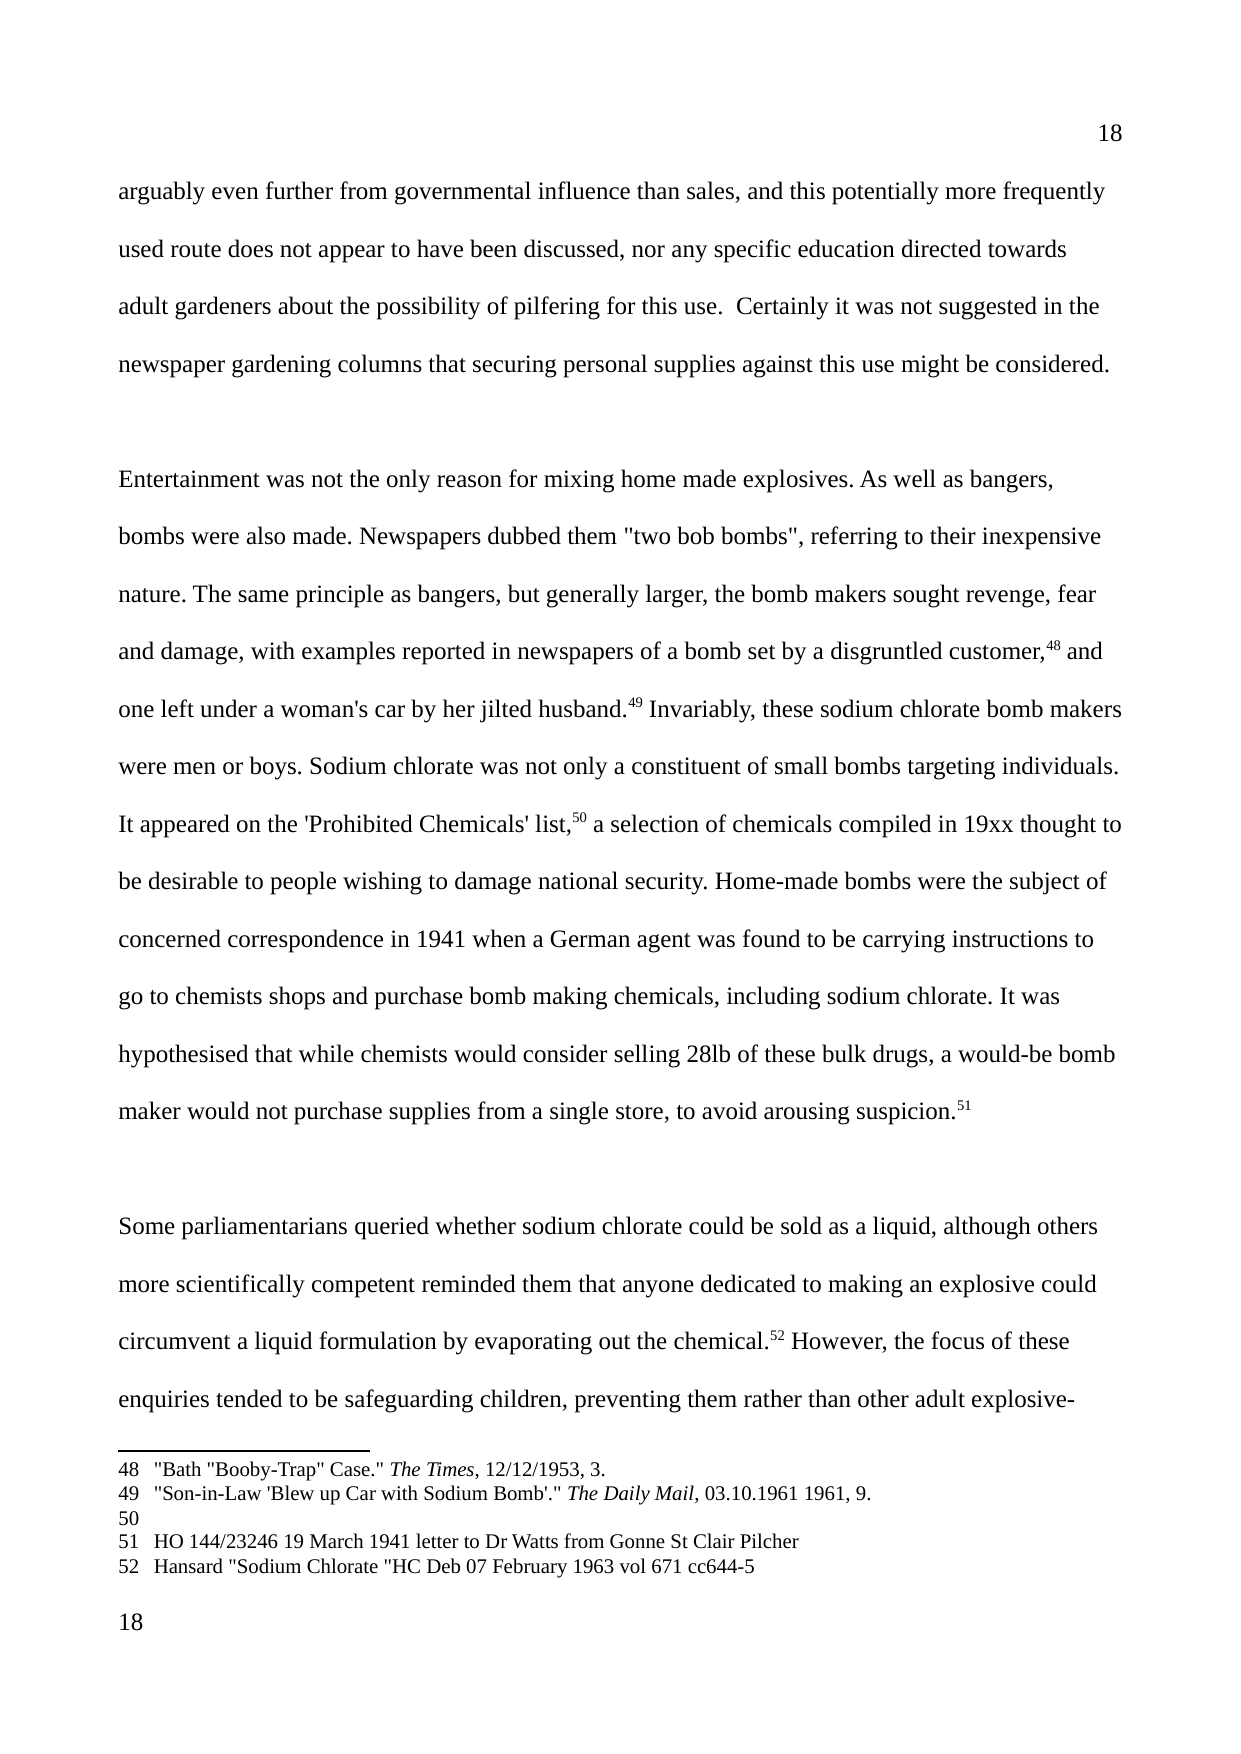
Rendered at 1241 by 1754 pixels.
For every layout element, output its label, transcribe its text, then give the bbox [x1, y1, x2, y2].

text Some parliamentarians queried whether sodium chlorate could be sold as a liquid, although others more scientifically competent reminded them that anyone dedicated to making an explosive could circumvent a liquid formulation by evaporating out the chemical. However, the focus of these enquiries tended to be safeguarding children, preventing them rather than other adult explosive- [118, 1211, 1122, 1413]
text Hansard "Sodium Chlorate "HC Deb 07 February 1963 vol 671 cc644-5 [118, 1553, 1122, 1578]
text arguably even further from governmental influence than sales, and this potentially more frequently used route does not appear to have been discussed, nor any specific education directed towards adult gardeners about the possibility of pilfering for this use. Certainly it was not suggested in the newspaper gardening columns that securing personal supplies against this use might be considered. [118, 176, 1122, 378]
text HO 144/23246 19 March 1941 letter to Dr Watts from Gonne St Clair Pilcher [118, 1529, 1122, 1553]
text "Bath "Booby-Trap" Case." The Times, 12/12/1953, 3. [118, 1457, 1122, 1481]
text Entertainment was not the only reason for mixing home made explosives. As well as bangers, bombs were also made. Newspapers dubbed them "two bob bombs", referring to their inexpensive nature. The same principle as bangers, but generally larger, the bomb makers sought revenge, fear and damage, with examples reported in newspapers of a bomb set by a disgruntled customer, and one left under a woman's car by her jilted husband. Invariably, these sodium chlorate bomb makers were men or boys. Sodium chlorate was not only a constituent of small bombs targeting individuals. It appeared on the 'Prohibited Chemicals' list, a selection of chemicals compiled in 19xx thought to be desirable to people wishing to damage national security. Home-made bombs were the subject of concerned correspondence in 1941 when a German agent was found to be carrying instructions to go to chemists shops and purchase bomb making chemicals, including sodium chlorate. It was hypothesised that while chemists would consider selling 28lb of these bulk drugs, a would-be bomb maker would not purchase supplies from a single store, to avoid arousing suspicion. [118, 464, 1122, 1125]
text "Son-in-Law 'Blew up Car with Sodium Bomb'." The Daily Mail, 03.10.1961 1961, 9. [118, 1481, 1122, 1505]
